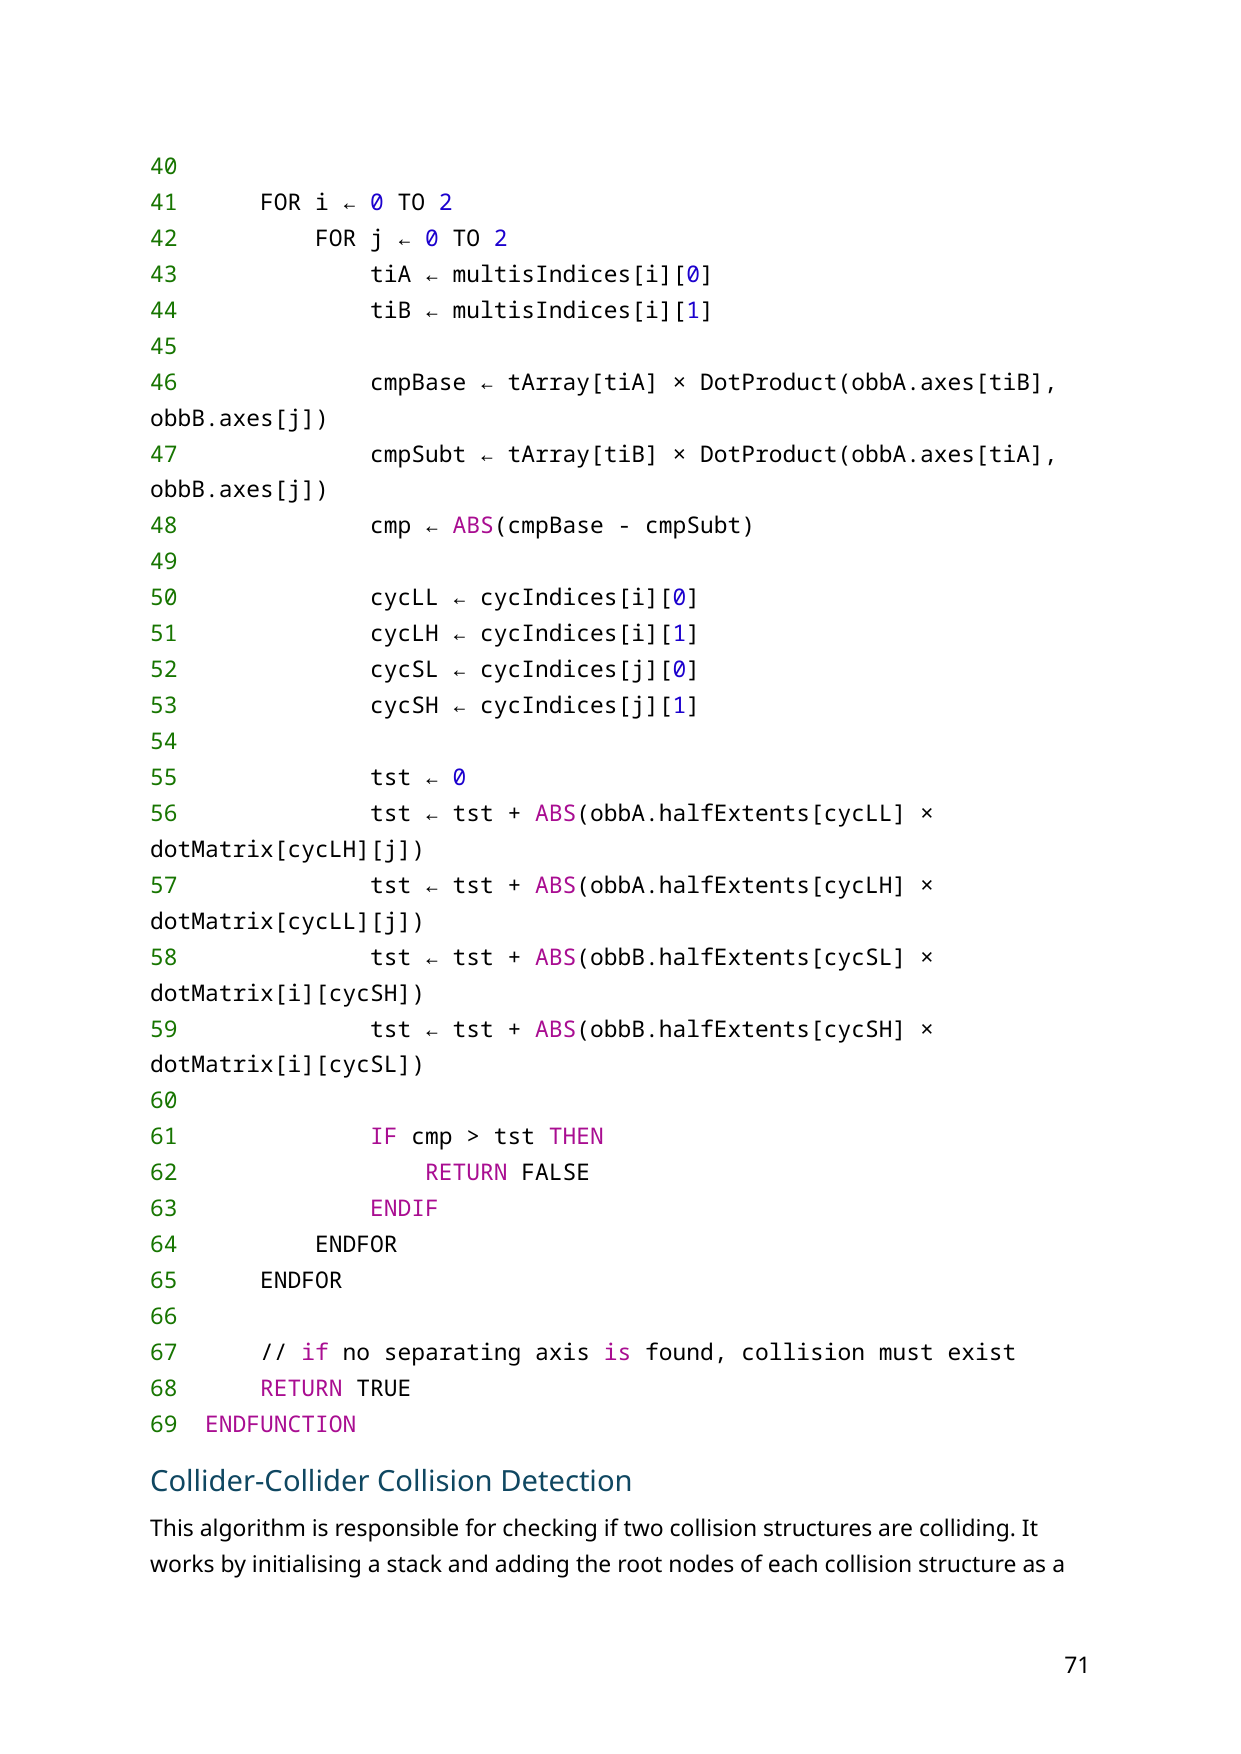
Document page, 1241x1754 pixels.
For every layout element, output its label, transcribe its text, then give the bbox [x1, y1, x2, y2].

text 69 ENDFUNCTION [150, 1408, 1090, 1439]
text 53 cycSH ← cycIndices[j][1] [150, 689, 1090, 720]
text 45 [150, 330, 1090, 361]
text 50 cycLL ← cycIndices[i][0] [150, 581, 1090, 612]
subtitle Collider-Collider Collision Detection [150, 1460, 1090, 1500]
text 51 cycLH ← cycIndices[i][1] [150, 617, 1090, 648]
text 49 [150, 545, 1090, 577]
text 63 ENDIF [150, 1192, 1090, 1223]
text 68 RETURN TRUE [150, 1372, 1090, 1403]
text 67 // if no separating axis is found, collision must exist [150, 1336, 1090, 1367]
text 62 RETURN FALSE [150, 1156, 1090, 1187]
text 48 cmp ← ABS(cmpBase - cmpSubt) [150, 509, 1090, 541]
text 66 [150, 1300, 1090, 1331]
text 44 tiB ← multisIndices[i][1] [150, 294, 1090, 325]
text 60 [150, 1084, 1090, 1116]
text 54 [150, 725, 1090, 756]
text This algorithm is responsible for checking if two collision structures are colliding. It works by initialising a stack and adding the root nodes of each collision structure as a [150, 1512, 1090, 1579]
text 46 cmpBase ← tArray[tiA] × DotProduct(obbA.axes[tiB], obbB.axes[j]) [150, 366, 1090, 433]
text 40 [150, 150, 1090, 181]
text 58 tst ← tst + ABS(obbB.halfExtents[cycSL] × dotMatrix[i][cycSH]) [150, 941, 1090, 1008]
text 52 cycSL ← cycIndices[j][0] [150, 653, 1090, 684]
text 64 ENDFOR [150, 1228, 1090, 1259]
text 47 cmpSubt ← tArray[tiB] × DotProduct(obbA.axes[tiA], obbB.axes[j]) [150, 437, 1090, 505]
text 55 tst ← 0 [150, 761, 1090, 792]
text 59 tst ← tst + ABS(obbB.halfExtents[cycSH] × dotMatrix[i][cycSL]) [150, 1012, 1090, 1080]
text 42 FOR j ← 0 TO 2 [150, 222, 1090, 253]
text 61 IF cmp > tst THEN [150, 1120, 1090, 1152]
text 57 tst ← tst + ABS(obbA.halfExtents[cycLH] × dotMatrix[cycLL][j]) [150, 869, 1090, 936]
text 65 ENDFOR [150, 1264, 1090, 1295]
text 43 tiA ← multisIndices[i][0] [150, 258, 1090, 289]
text 56 tst ← tst + ABS(obbA.halfExtents[cycLL] × dotMatrix[cycLH][j]) [150, 797, 1090, 864]
text 41 FOR i ← 0 TO 2 [150, 186, 1090, 217]
